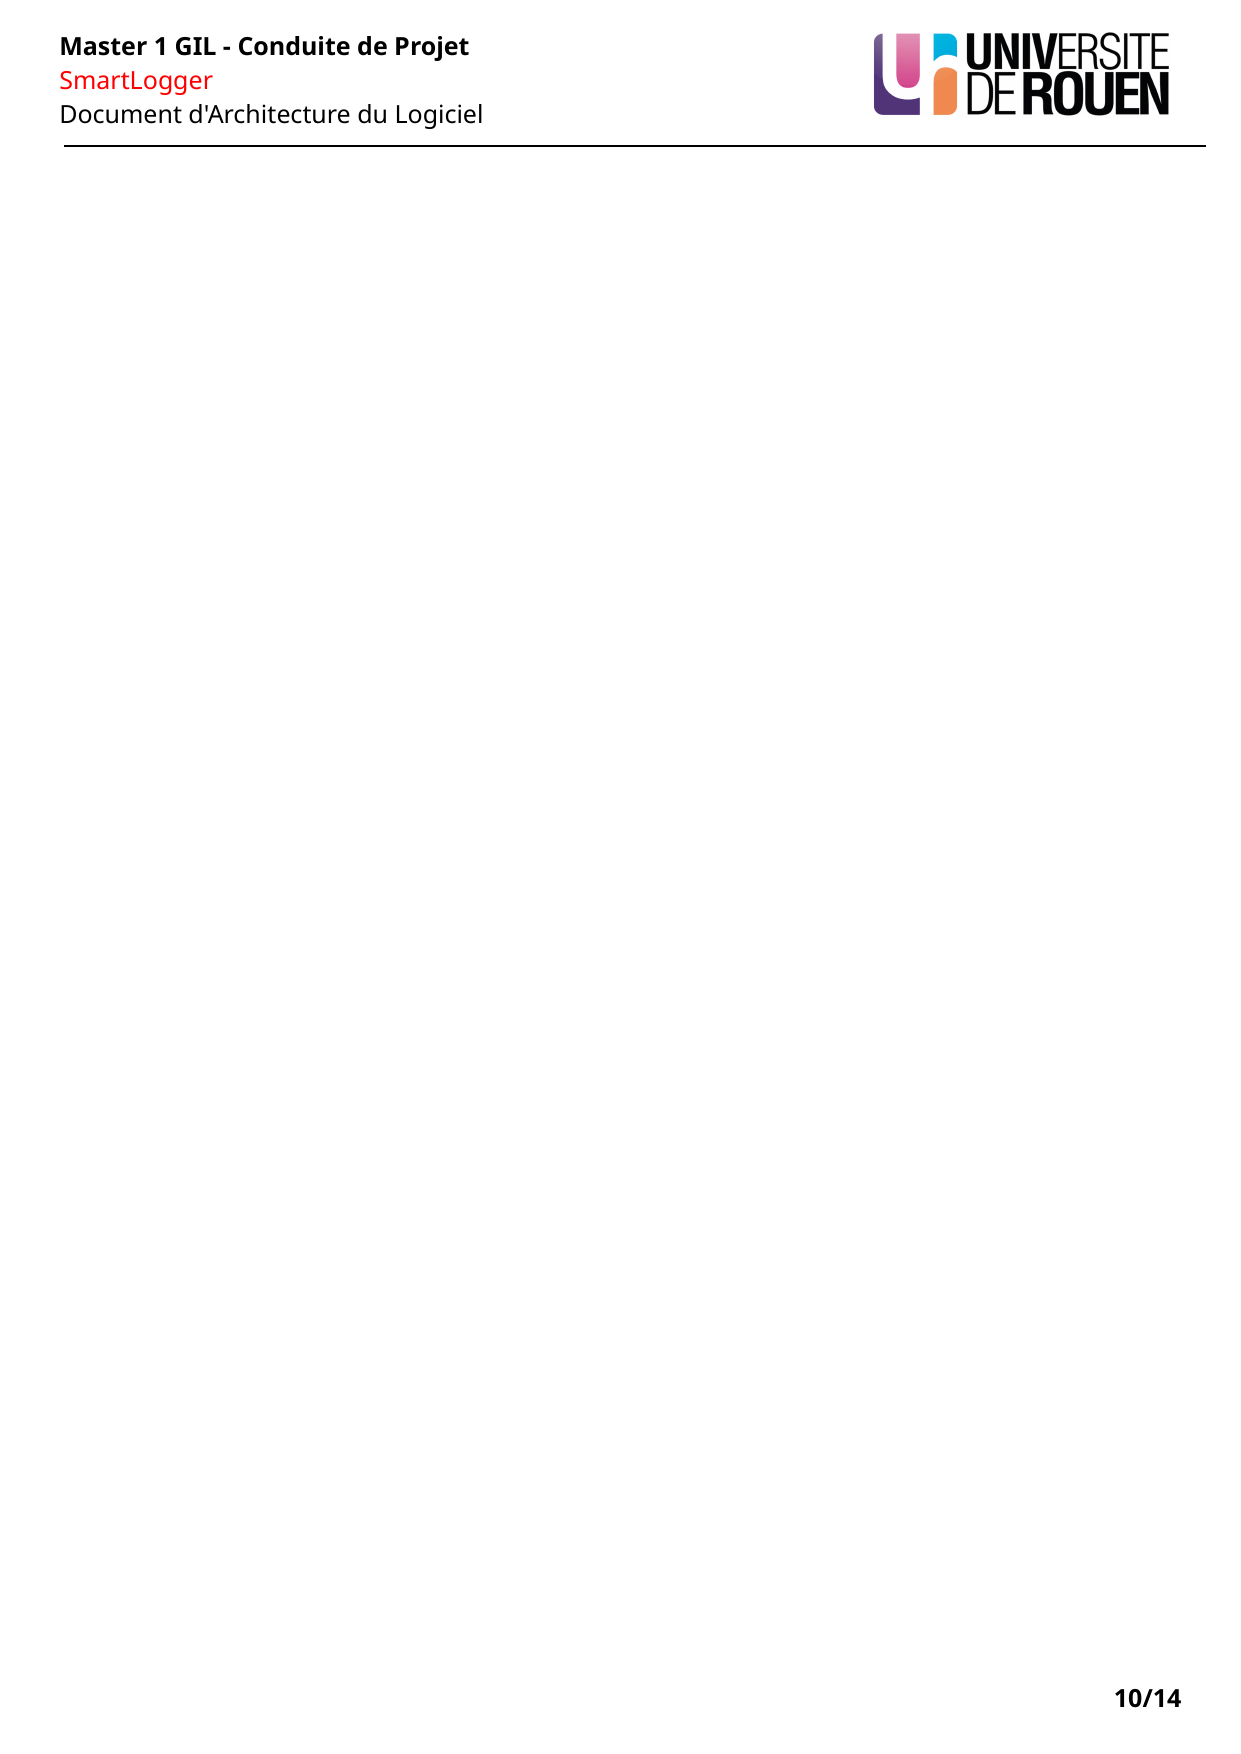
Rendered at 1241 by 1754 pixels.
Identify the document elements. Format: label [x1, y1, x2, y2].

picture [872, 32, 1170, 118]
